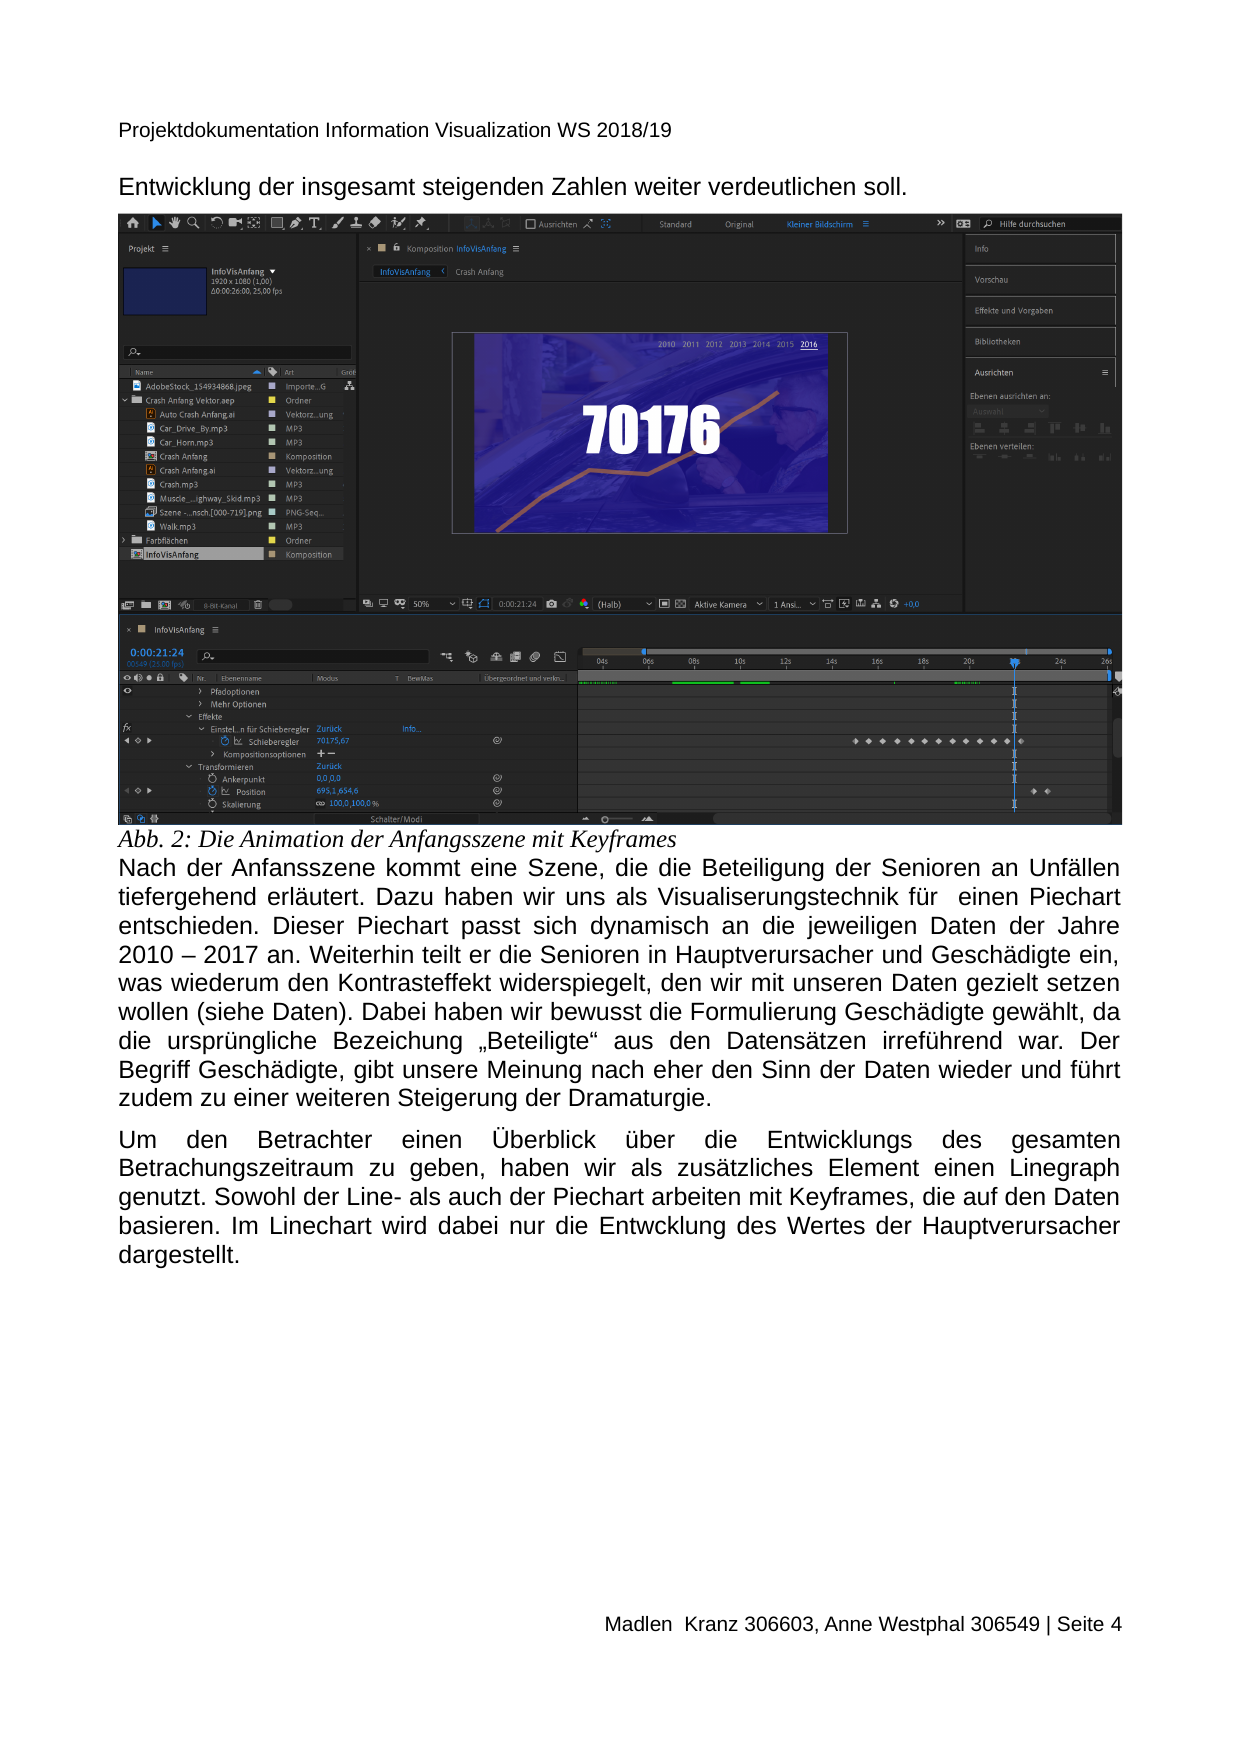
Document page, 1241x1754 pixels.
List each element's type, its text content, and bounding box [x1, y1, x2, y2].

text Nach der Anfansszene kommt eine Szene, die die Beteiligung der Senioren an Unfällen tiefergehend erläutert. Dazu haben wir uns als Visualiserungstechnik für einen Piechart entschieden. Dieser Piechart passt sich dynamisch an die jeweiligen Daten der Jahre 2010 – 2017 an. Weiterhin teilt er die Senioren in Hauptverursacher und Geschädigte ein, was wiederum den Kontrasteffekt widerspiegelt, den wir mit unseren Daten gezielt setzen wollen (siehe Daten). Dabei haben wir bewusst die Formulierung Geschädigte gewählt, da die ursprüngliche Bezeichung „Beteiligte“ aus den Datensätzen irreführend war. Der Begriff Geschädigte, gibt unsere Meinung nach eher den Sinn der Daten wieder und führt zudem zu einer weiteren Steigerung der Dramaturgie. [118, 853, 1122, 1112]
text Entwicklung der insgesamt steigenden Zahlen weiter verdeutlichen soll. [118, 172, 1122, 200]
text Abb. 2: Die Animation der Anfangsszene mit Keyframes [118, 825, 1122, 853]
picture [118, 212, 1123, 825]
text Um den Betrachter einen Überblick über die Entwicklungs des gesamten Betrachungszeitraum zu geben, haben wir als zusätzliches Element einen Linegraph genutzt. Sowohl der Line- als auch der Piechart arbeiten mit Keyframes, die auf den Daten basieren. Im Linechart wird dabei nur die Entwcklung des Wertes der Hauptverursacher dargestellt. [118, 1124, 1122, 1268]
